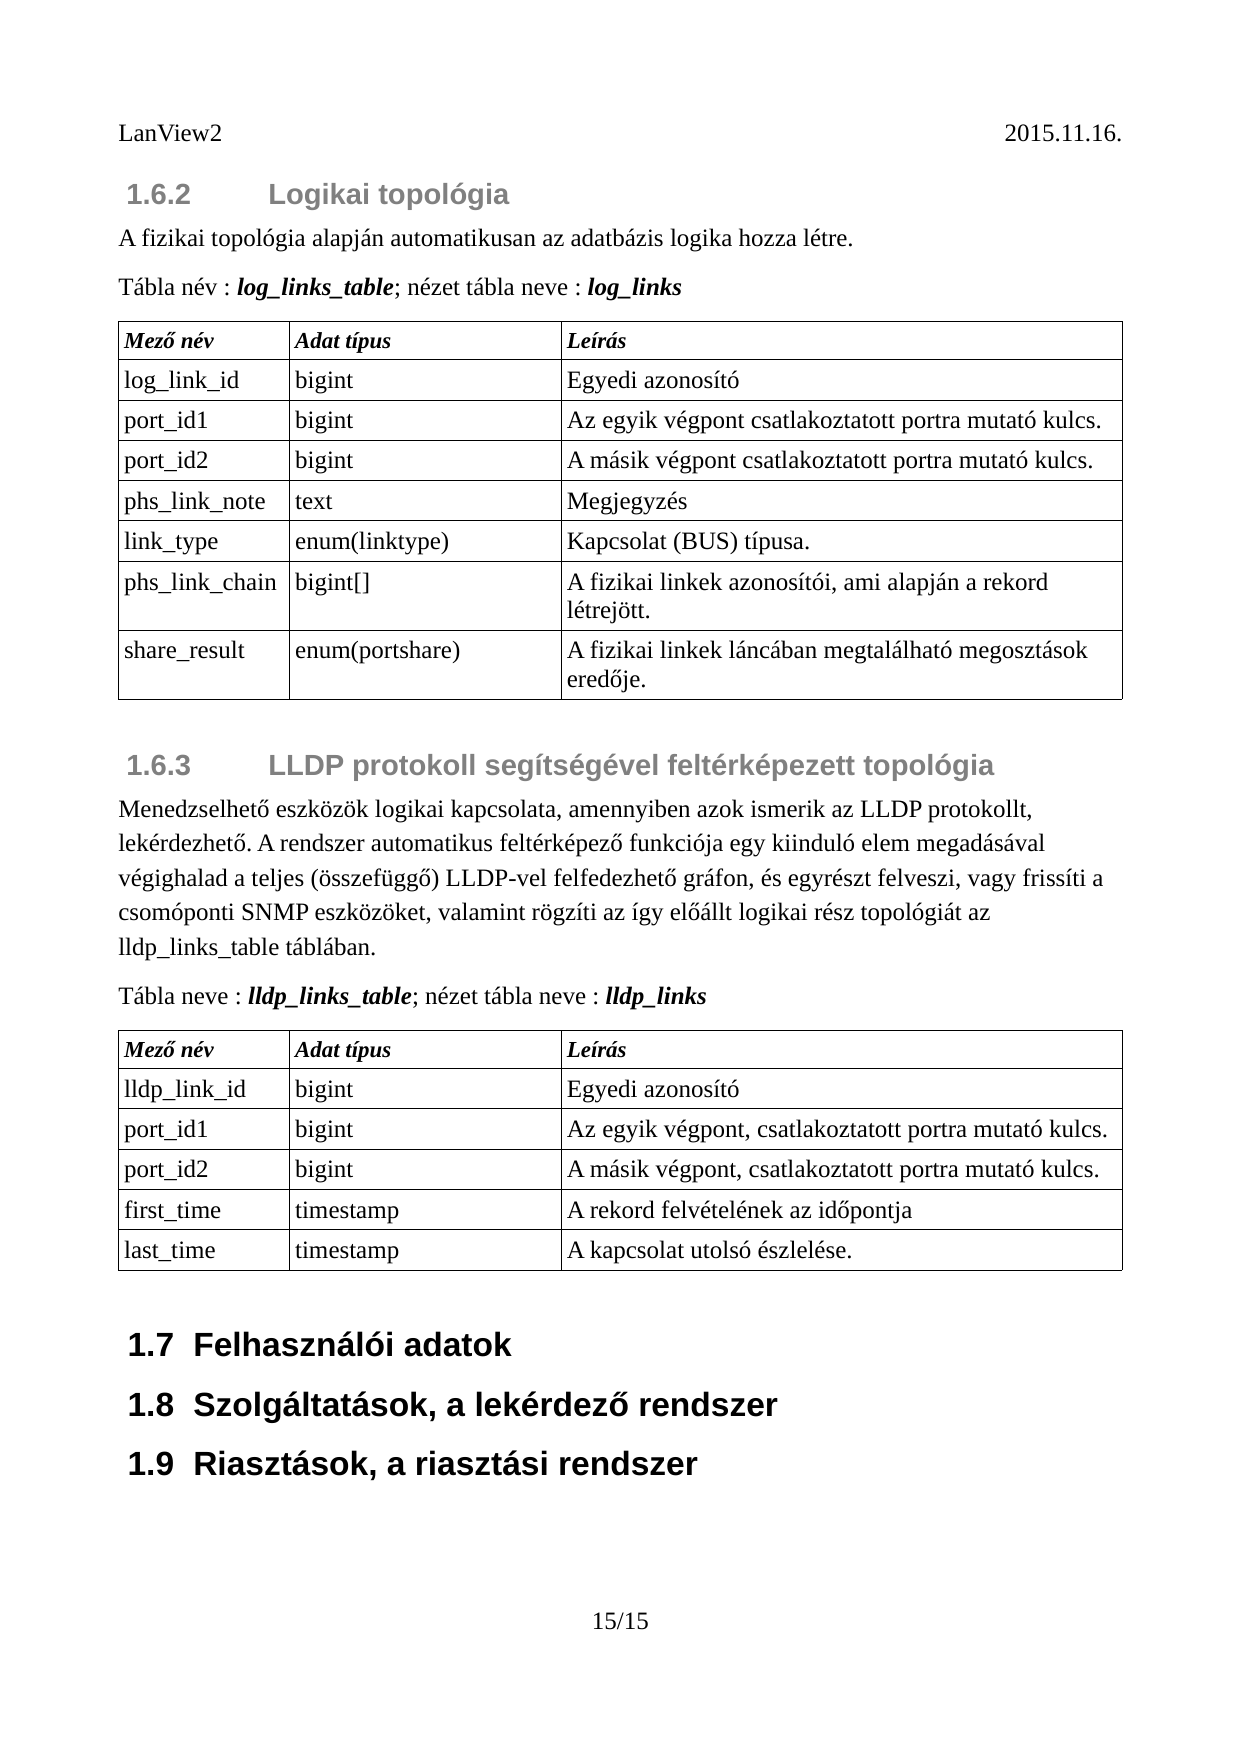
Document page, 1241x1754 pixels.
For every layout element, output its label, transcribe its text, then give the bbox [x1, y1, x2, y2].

table_cell enum(linktype) [290, 521, 561, 561]
table_cell A rekord felvételének az időpontja [562, 1190, 1122, 1229]
table_cell last_time [119, 1230, 289, 1269]
table_cell link_type [119, 521, 289, 561]
subtitle Riasztások, a riasztási rendszer [118, 1444, 1122, 1483]
table_cell bigint [290, 360, 561, 399]
table_cell Egyedi azonosító [562, 360, 1122, 399]
table_cell share_result [119, 631, 289, 699]
table_cell log_link_id [119, 360, 289, 399]
table_header Leírás [562, 1031, 1122, 1068]
table_cell A másik végpont, csatlakoztatott portra mutató kulcs. [562, 1150, 1122, 1189]
table_cell bigint [290, 441, 561, 480]
table_cell bigint [290, 1109, 561, 1149]
subtitle Felhasználói adatok [118, 1325, 1122, 1364]
subtitle LLDP protokoll segítségével feltérképezett topológia [118, 748, 1122, 782]
table_cell Kapcsolat (BUS) típusa. [562, 521, 1122, 561]
table_cell A fizikai linkek láncában megtalálható megosztások eredője. [562, 631, 1122, 699]
subtitle Szolgáltatások, a lekérdező rendszer [118, 1384, 1122, 1423]
table_cell port_id2 [119, 1150, 289, 1189]
table_cell port_id1 [119, 401, 289, 440]
table_cell lldp_link_id [119, 1069, 289, 1108]
table_cell A másik végpont csatlakoztatott portra mutató kulcs. [562, 441, 1122, 480]
table_cell Az egyik végpont csatlakoztatott portra mutató kulcs. [562, 401, 1122, 440]
text Tábla neve : lldp_links_table; nézet tábla neve : lldp_links [118, 981, 1122, 1010]
subtitle Logikai topológia [118, 177, 1122, 211]
table_cell bigint [290, 1069, 561, 1108]
table_cell Megjegyzés [562, 481, 1122, 520]
text Menedzselhető eszközök logikai kapcsolata, amennyiben azok ismerik az LLDP protokollt, lekérdezhető. A rendszer automatikus feltérképező funkciója egy kiinduló elem megadásával végighalad a teljes (összefüggő) LLDP-vel felfedezhető gráfon, és egyrészt felveszi, vagy frissíti a csomóponti SNMP eszközöket, valamint rögzíti az így előállt logikai rész topológiát az lldp_links_table táblában. [118, 794, 1122, 961]
table_cell first_time [119, 1190, 289, 1229]
table_cell text [290, 481, 561, 520]
table_cell A fizikai linkek azonosítói, ami alapján a rekord létrejött. [562, 562, 1122, 630]
table_cell port_id2 [119, 441, 289, 480]
table_cell bigint[] [290, 562, 561, 630]
table_cell timestamp [290, 1190, 561, 1229]
text A fizikai topológia alapján automatikusan az adatbázis logika hozza létre. [118, 223, 1122, 252]
table_cell Az egyik végpont, csatlakoztatott portra mutató kulcs. [562, 1109, 1122, 1149]
text Tábla név : log_links_table; nézet tábla neve : log_links [118, 272, 1122, 301]
table_cell phs_link_note [119, 481, 289, 520]
table_cell timestamp [290, 1230, 561, 1269]
table_header Leírás [562, 322, 1122, 359]
table_cell phs_link_chain [119, 562, 289, 630]
table_header Mező név [119, 1031, 289, 1068]
table_cell bigint [290, 1150, 561, 1189]
table_cell bigint [290, 401, 561, 440]
table_header Adat típus [290, 1031, 561, 1068]
table_cell A kapcsolat utolsó észlelése. [562, 1230, 1122, 1269]
table_header Adat típus [290, 322, 561, 359]
table_cell Egyedi azonosító [562, 1069, 1122, 1108]
table_header Mező név [119, 322, 289, 359]
table_cell port_id1 [119, 1109, 289, 1149]
table_cell enum(portshare) [290, 631, 561, 699]
